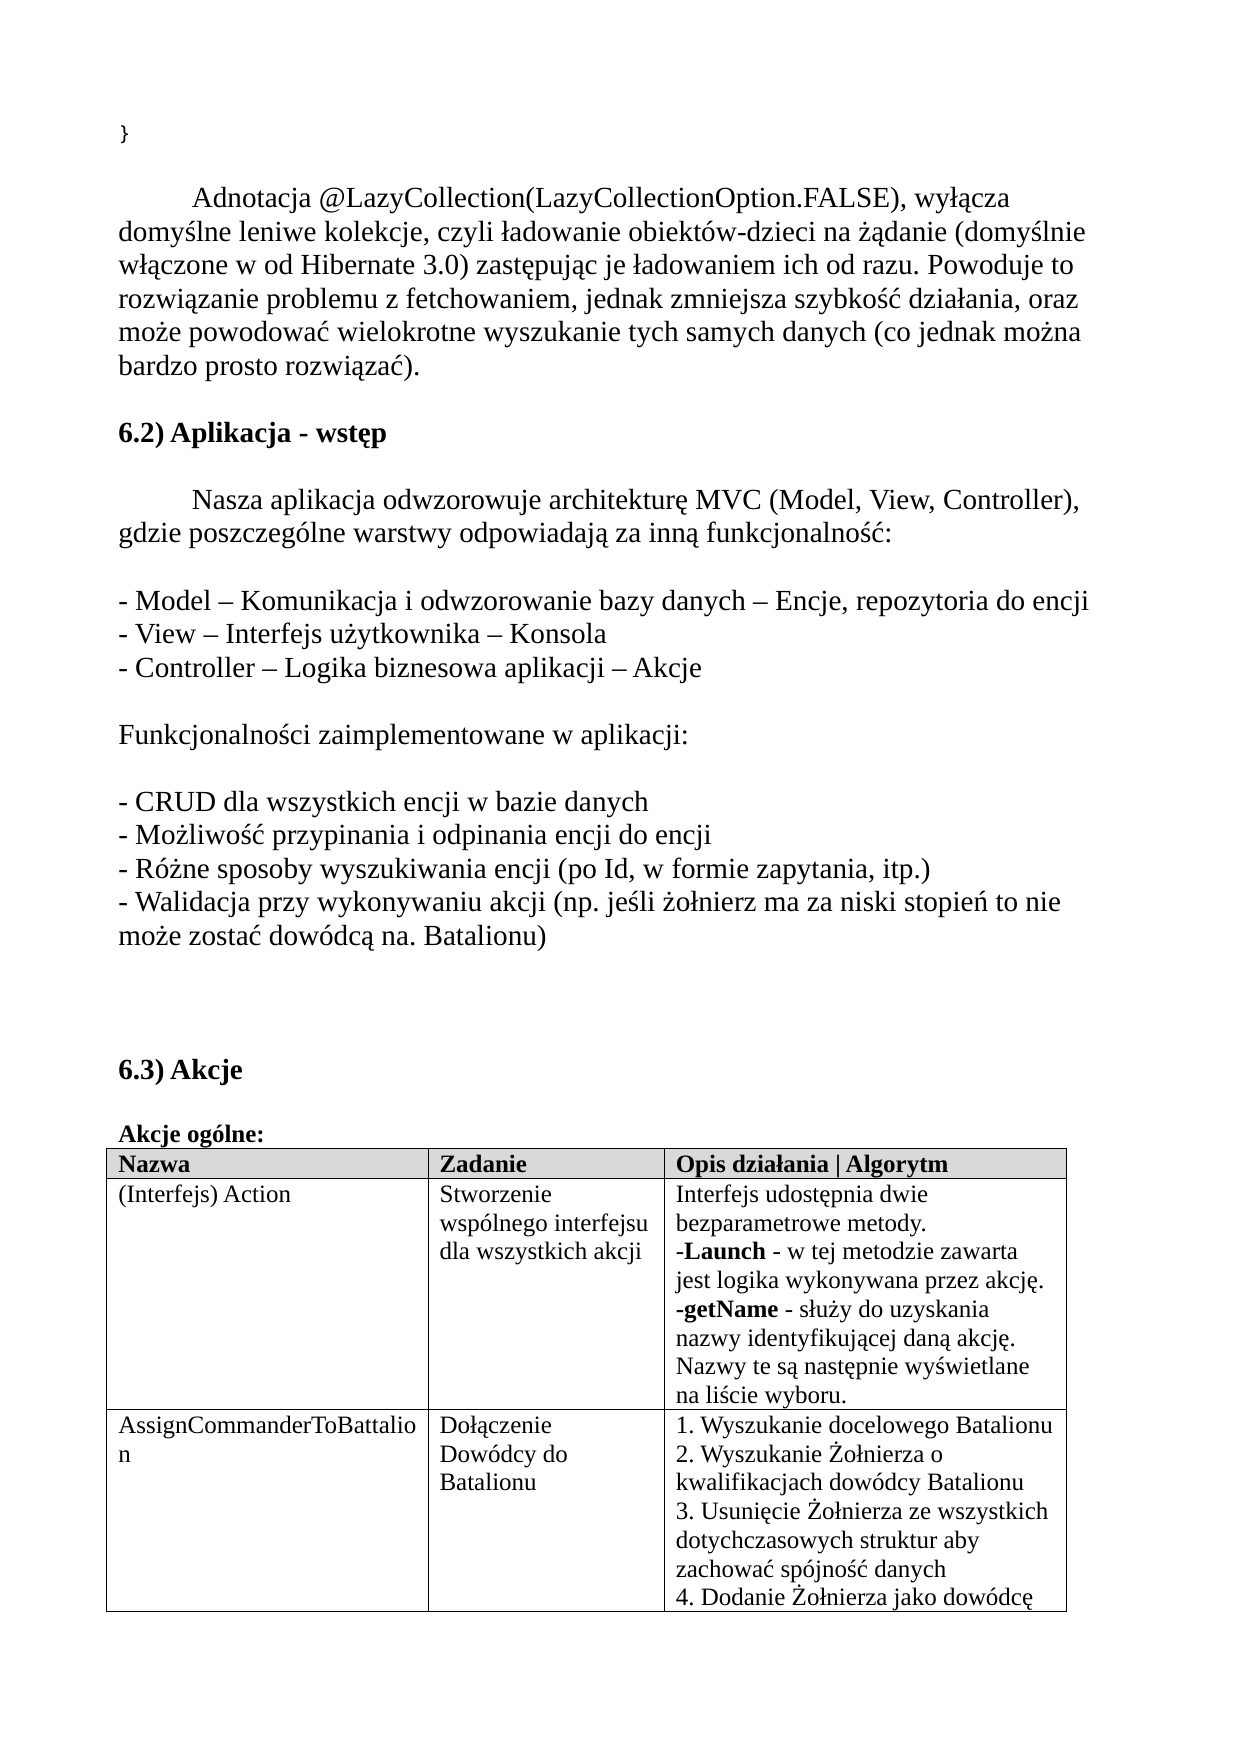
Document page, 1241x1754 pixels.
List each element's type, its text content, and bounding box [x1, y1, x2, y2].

text - Walidacja przy wykonywaniu akcji (np. jeśli żołnierz ma za niski stopień to nie może zostać dowódcą na. Batalionu) [118, 884, 1122, 952]
text Nasza aplikacja odwzorowuje architekturę MVC (Model, View, Controller), gdzie poszczególne warstwy odpowiadają za inną funkcjonalność: [118, 482, 1122, 549]
table_cell Interfejs udostępnia dwie bezparametrowe metody. -Launch - w tej metodzie zawarta jest logika wykonywana przez akcję. -getName - służy do uzyskania nazwy identyfikującej daną akcję. Nazwy te są następnie wyświetlane na liście wyboru. [665, 1179, 1066, 1409]
table_cell 1. Wyszukanie docelowego Batalionu 2. Wyszukanie Żołnierza o kwalifikacjach dowódcy Batalionu 3. Usunięcie Żołnierza ze wszystkich dotychczasowych struktur aby zachować spójność danych 4. Dodanie Żołnierza jako dowódcę [665, 1410, 1066, 1611]
table_cell AssignCommanderToBattalion [107, 1410, 428, 1611]
text } [118, 118, 1122, 147]
text 6.3) Akcje [118, 1052, 1122, 1086]
text 6.2) Aplikacja - wstęp [118, 415, 1122, 448]
text Funkcjonalności zaimplementowane w aplikacji: [118, 717, 1122, 750]
table_cell (Interfejs) Action [107, 1179, 428, 1409]
text Adnotacja @LazyCollection(LazyCollectionOption.FALSE), wyłącza domyślne leniwe kolekcje, czyli ładowanie obiektów-dzieci na żądanie (domyślnie włączone w od Hibernate 3.0) zastępując je ładowaniem ich od razu. Powoduje to rozwiązanie problemu z fetchowaniem, jednak zmniejsza szybkość działania, oraz może powodować wielokrotne wyszukanie tych samych danych (co jednak można bardzo prosto rozwiązać). [118, 180, 1122, 381]
table_header Nazwa [107, 1149, 428, 1178]
table_cell Stworzenie wspólnego interfejsu dla wszystkich akcji [429, 1179, 664, 1409]
table_cell Dołączenie Dowódcy do Batalionu [429, 1410, 664, 1611]
text - Możliwość przypinania i odpinania encji do encji [118, 817, 1122, 851]
table_header Opis działania | Algorytm [665, 1149, 1066, 1178]
table_header Zadanie [429, 1149, 664, 1178]
text - Controller – Logika biznesowa aplikacji – Akcje [118, 650, 1122, 683]
text Akcje ogólne: [118, 1119, 1122, 1148]
text - CRUD dla wszystkich encji w bazie danych [118, 784, 1122, 817]
text - Różne sposoby wyszukiwania encji (po Id, w formie zapytania, itp.) [118, 851, 1122, 884]
text - Model – Komunikacja i odwzorowanie bazy danych – Encje, repozytoria do encji [118, 583, 1122, 616]
text - View – Interfejs użytkownika – Konsola [118, 616, 1122, 650]
